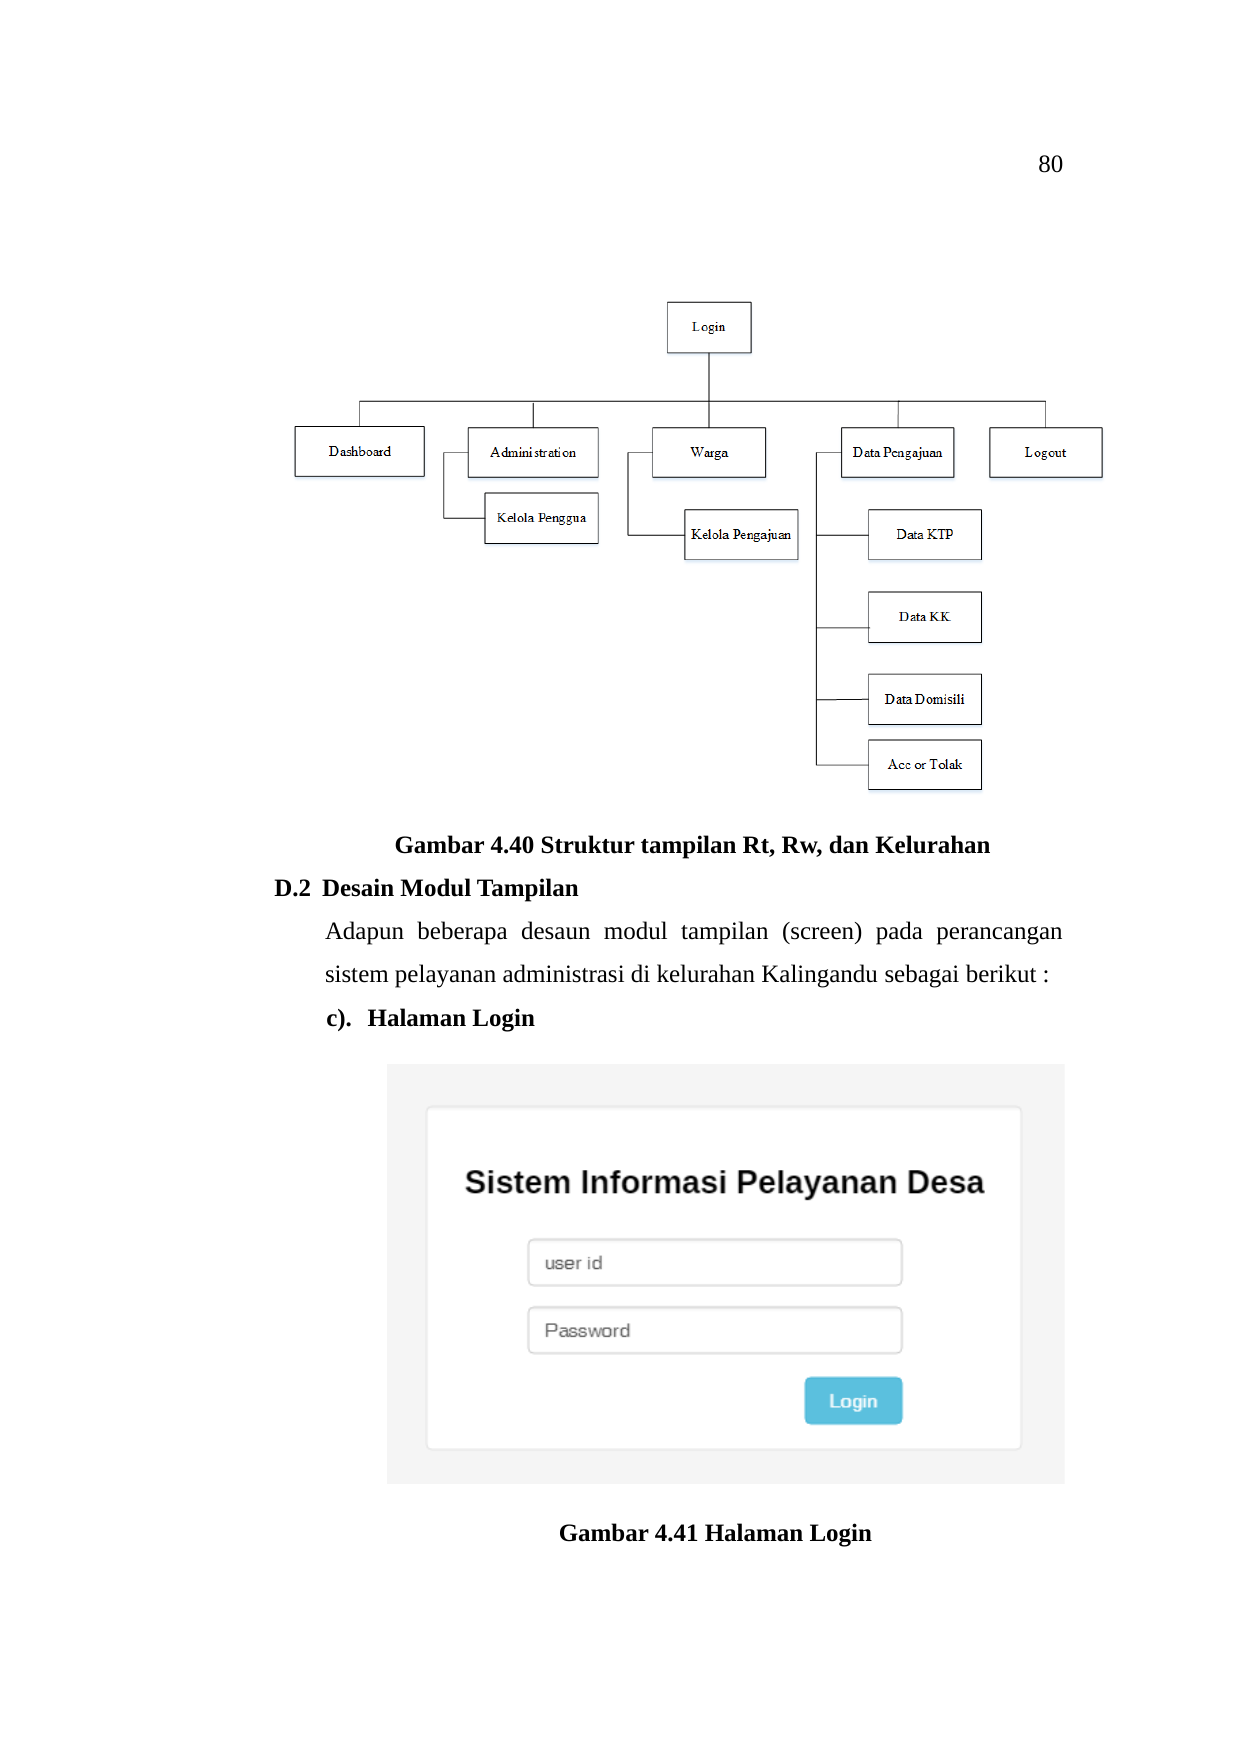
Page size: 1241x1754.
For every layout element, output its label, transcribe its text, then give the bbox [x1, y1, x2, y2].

list Halaman Login [326, 1003, 1063, 1031]
list Adapun beberapa desaun modul tampilan (screen) pada perancangan sistem pelayanan administrasi di kelurahan Kalingandu sebagai berikut : [325, 916, 1063, 988]
table_header [374, 1046, 1062, 1518]
list Gambar 4.40 Struktur tampilan Rt, Rw, dan Kelurahan [274, 830, 1063, 859]
picture [290, 300, 1107, 796]
picture [387, 1064, 1065, 1484]
table_header [334, 294, 1062, 300]
table_header [334, 796, 1062, 830]
list Desain Modul Tampilan [274, 873, 1063, 902]
list Gambar 4.41 Halaman Login [326, 1518, 1063, 1547]
